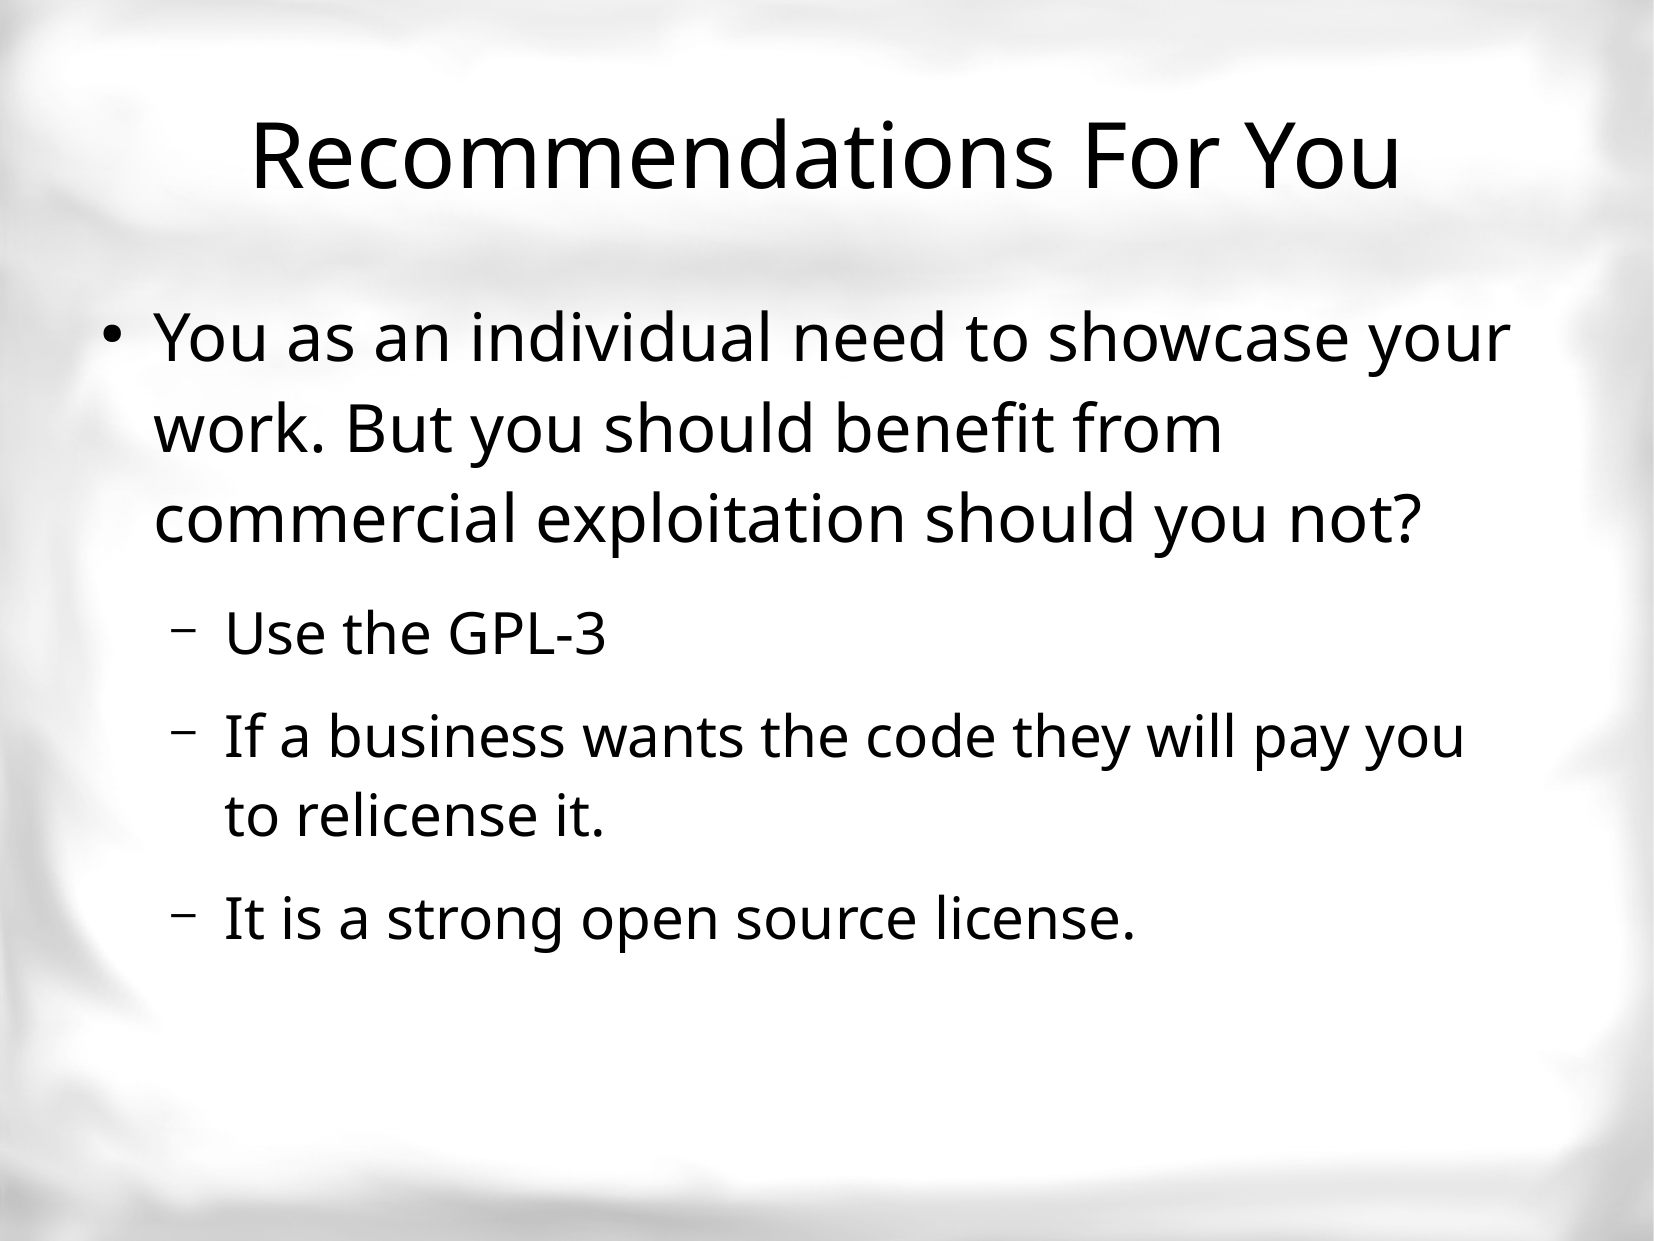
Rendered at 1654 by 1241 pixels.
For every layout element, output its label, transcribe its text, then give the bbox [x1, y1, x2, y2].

title Recommendations For You [82, 49, 1571, 257]
list You as an individual need to showcase your work. But you should benefit from commercial exploitation should you not? Use the GPL-3 If a business wants the code they will pay you to relicense it. It is a strong open source license. [82, 290, 1538, 1010]
picture [0, 0, 1654, 1241]
